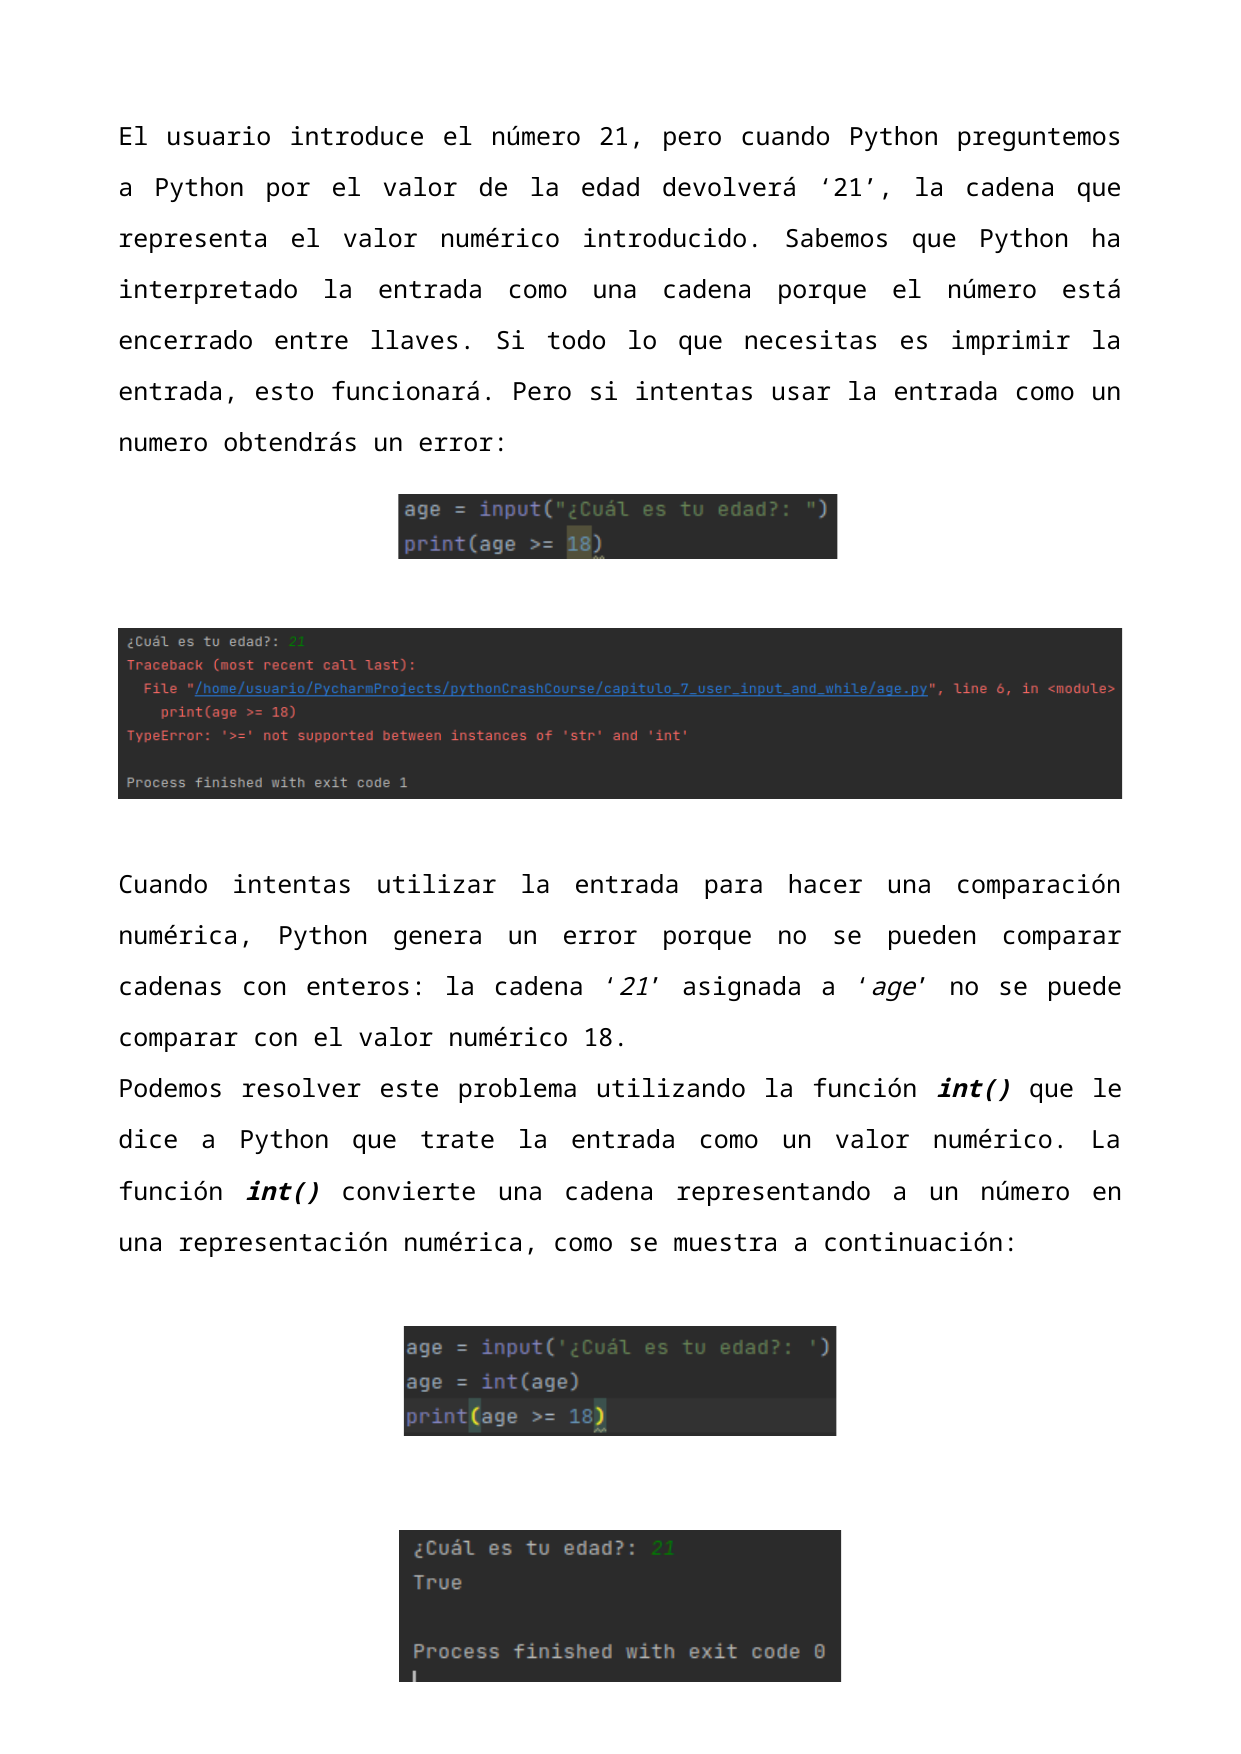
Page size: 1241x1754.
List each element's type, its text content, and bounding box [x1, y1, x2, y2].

picture [398, 494, 838, 559]
picture [403, 1326, 837, 1436]
text Cuando intentas utilizar la entrada para hacer una comparación numérica, Python genera un error porque no se pueden comparar cadenas con enteros: la cadena ‘21’ asignada a ‘age’ no se puede comparar con el valor numérico 18. [118, 867, 1122, 1054]
text Podemos resolver este problema utilizando la función int() que le dice a Python que trate la entrada como un valor numérico. La función int() convierte una cadena representando a un número en una representación numérica, como se muestra a continuación: [118, 1071, 1122, 1258]
picture [399, 1530, 842, 1682]
picture [118, 628, 1123, 799]
text El usuario introduce el número 21, pero cuando Python preguntemos a Python por el valor de la edad devolverá ‘21’, la cadena que representa el valor numérico introducido. Sabemos que Python ha interpretado la entrada como una cadena porque el número está encerrado entre llaves. Si todo lo que necesitas es imprimir la entrada, esto funcionará. Pero si intentas usar la entrada como un numero obtendrás un error: [118, 118, 1122, 458]
